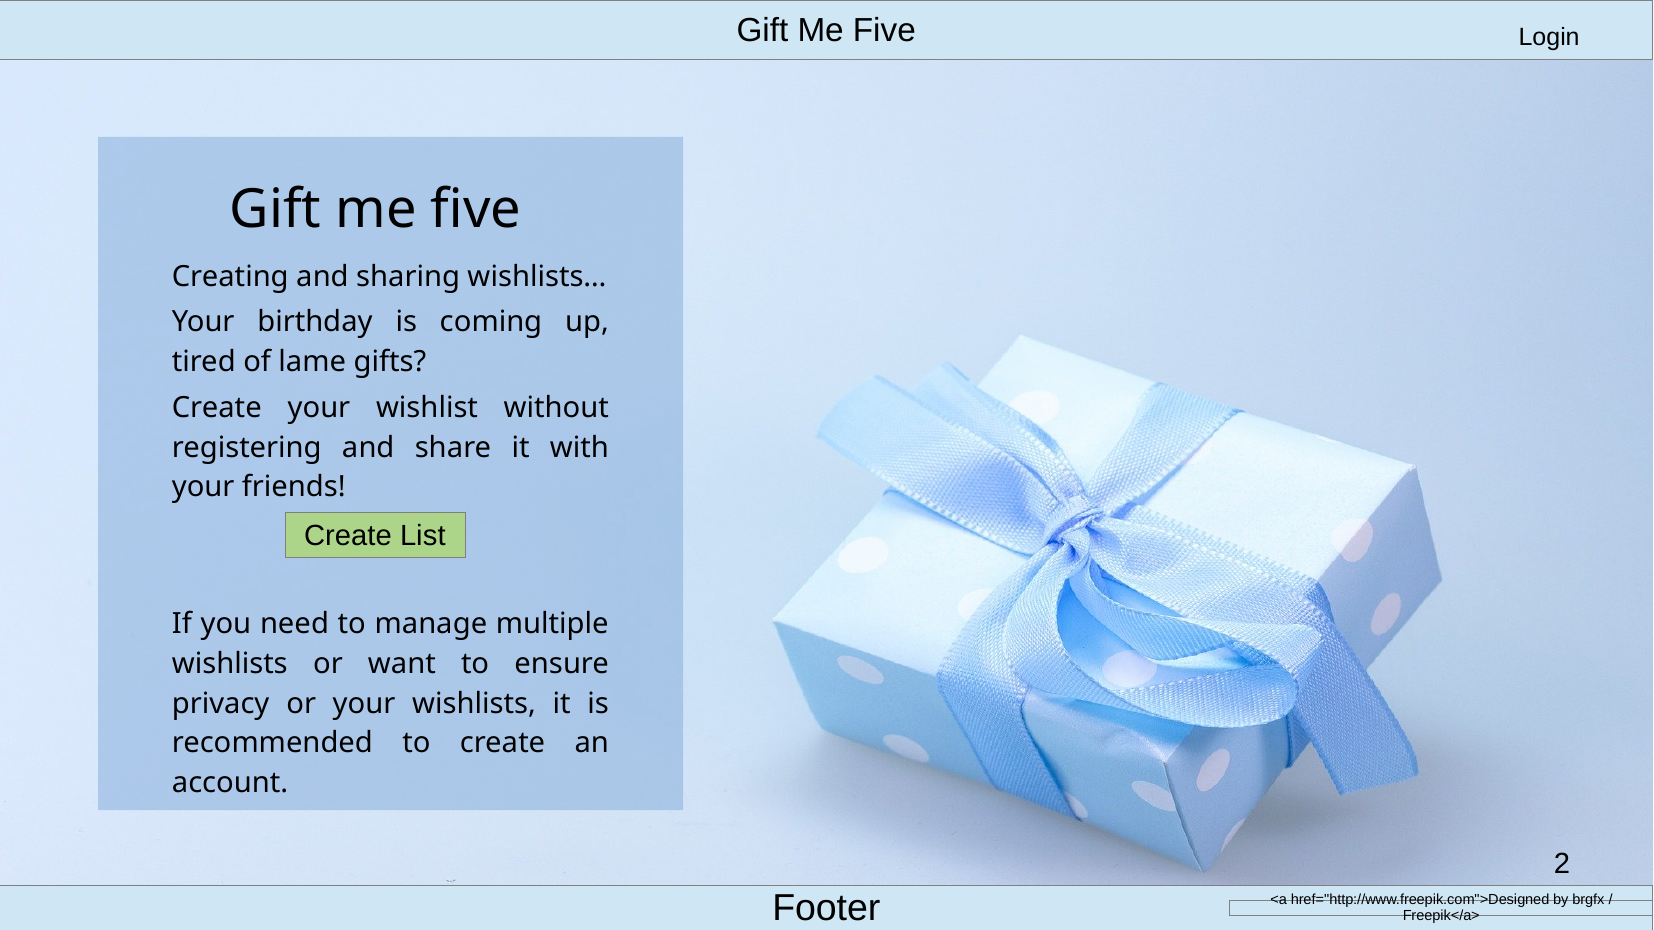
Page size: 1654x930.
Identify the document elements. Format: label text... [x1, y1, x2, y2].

text_box Footer [0, 885, 1653, 930]
text_box <a href="http://www.freepik.com">Designed by brgfx / Freepik</a> [1229, 900, 1653, 916]
text_box Gift me five [173, 145, 579, 266]
text_box Login [1503, 15, 1606, 63]
picture [0, 0, 1654, 930]
text_box Gift Me Five [0, 0, 1653, 60]
text_box Creating and sharing wishlists… Your birthday is coming up, tired of lame gifts? Create your wishlist without registering and share it with your friends! If you need to manage multiple wishlists or want to ensure privacy or your wishlists, it is recommended to create an account. [98, 136, 684, 811]
text_box Create List [285, 512, 466, 558]
